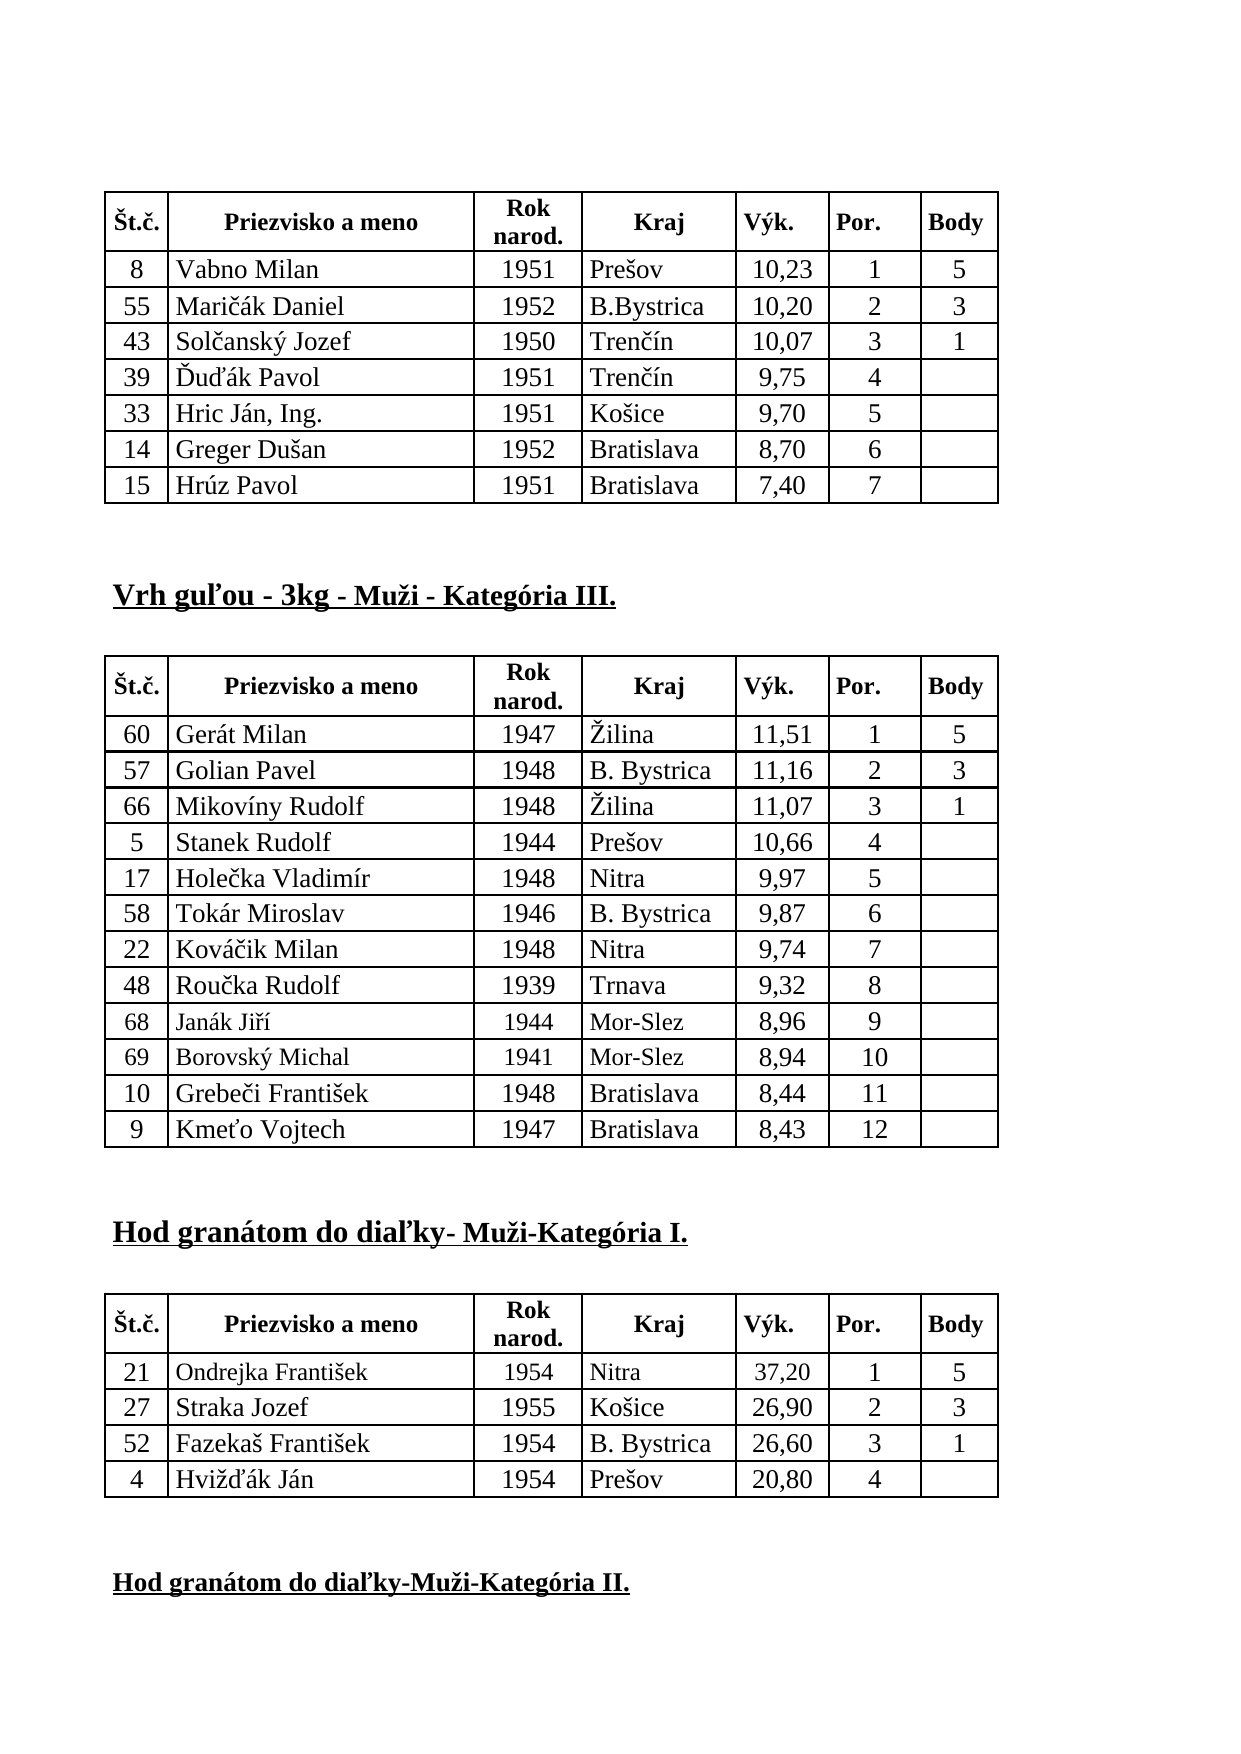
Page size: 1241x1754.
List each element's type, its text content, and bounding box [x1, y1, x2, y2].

table_cell [999, 286, 1075, 322]
table_cell [105, 535, 168, 574]
table_cell [829, 1211, 921, 1252]
table_cell [921, 1148, 998, 1178]
table_cell [1136, 286, 1198, 322]
table_cell Mikovíny Rudolf [169, 789, 473, 822]
table_cell 27 [106, 1390, 167, 1424]
table_cell 1 [922, 789, 997, 822]
table_cell 26,90 [737, 1390, 828, 1424]
table_cell 1948 [475, 860, 581, 894]
table_cell Hod granátom do diaľky- Muži-Kategória I. [105, 1211, 736, 1252]
table_cell [921, 1252, 998, 1293]
table_cell [1075, 858, 1136, 894]
table_cell [582, 1148, 736, 1178]
table_cell [1136, 1529, 1198, 1562]
table_cell [1136, 250, 1198, 286]
table_cell [1136, 191, 1198, 250]
table_cell Košice [583, 1390, 735, 1424]
table_cell [1136, 655, 1198, 714]
table_cell [168, 1529, 474, 1562]
table_cell [1075, 1074, 1136, 1110]
table_cell 1950 [475, 324, 581, 358]
table_cell 11,07 [737, 789, 828, 822]
table_cell [736, 1252, 828, 1293]
table_cell [105, 504, 168, 534]
table_cell 3 [922, 1390, 997, 1424]
table_cell [1136, 858, 1198, 894]
table_cell [1136, 894, 1198, 930]
table_cell Výk. [737, 1295, 828, 1352]
table_cell Bratislava [583, 1076, 735, 1110]
table_cell [829, 574, 921, 614]
table_cell [1075, 1146, 1136, 1178]
table_cell [168, 614, 474, 655]
table_cell [1136, 1293, 1198, 1352]
table_cell [829, 504, 921, 534]
table_cell 9,75 [737, 360, 828, 394]
table_cell [1075, 1038, 1136, 1074]
table_cell [922, 860, 997, 894]
table_cell [168, 1179, 474, 1211]
table_cell Žilina [583, 717, 735, 750]
table_cell [829, 614, 921, 655]
table_cell [736, 1148, 828, 1178]
table_cell 8,44 [737, 1076, 828, 1110]
table_cell [1136, 1038, 1198, 1074]
table_cell 8 [106, 252, 167, 286]
table_cell [1075, 715, 1136, 750]
table_cell [998, 1529, 1075, 1562]
table_cell 3 [830, 1426, 920, 1460]
table_cell [829, 150, 921, 191]
table_cell [582, 504, 736, 534]
table_cell [829, 1252, 921, 1293]
table_cell [736, 150, 828, 191]
table_cell [998, 1179, 1075, 1211]
table_cell [168, 504, 474, 534]
table_cell 2 [830, 753, 920, 786]
table_cell [1136, 930, 1198, 966]
table_cell 5 [830, 396, 920, 430]
table_cell 1 [922, 1426, 997, 1460]
table_cell 60 [106, 717, 167, 750]
table_cell 58 [106, 896, 167, 930]
table_cell [921, 1562, 998, 1602]
table_cell 7 [830, 468, 920, 502]
table_cell [1136, 358, 1198, 394]
table_cell [999, 1110, 1075, 1146]
table_cell [999, 250, 1075, 286]
table_cell [1075, 1529, 1136, 1562]
table_cell 2 [830, 1390, 920, 1424]
table_cell [474, 1529, 582, 1562]
table_cell Košice [583, 396, 735, 430]
table_cell [999, 655, 1075, 714]
table_cell [168, 1252, 474, 1293]
table_cell [1075, 286, 1136, 322]
table_cell [1136, 1352, 1198, 1388]
table_cell 1954 [475, 1354, 581, 1388]
table_cell [736, 504, 828, 534]
table_cell 4 [106, 1462, 167, 1496]
table_cell [1136, 322, 1198, 358]
table_cell Rok narod. [475, 1295, 581, 1352]
table_cell 5 [922, 717, 997, 750]
table_cell Straka Jozef [169, 1390, 473, 1424]
table_cell Body [922, 657, 997, 714]
table_cell 20,80 [737, 1462, 828, 1496]
table_cell B. Bystrica [583, 753, 735, 786]
table_cell 37,20 [737, 1354, 828, 1388]
table_cell Maričák Daniel [169, 288, 473, 322]
table_cell 33 [106, 396, 167, 430]
table_cell Rok narod. [475, 657, 581, 714]
table_cell [922, 1462, 997, 1496]
table_cell Por. [830, 193, 920, 250]
table_cell 1954 [475, 1462, 581, 1496]
table_cell 8,96 [737, 1004, 828, 1038]
table_cell [1075, 322, 1136, 358]
table_cell [1136, 822, 1198, 858]
table_cell 48 [106, 968, 167, 1002]
table_cell [921, 1498, 998, 1529]
table_cell [168, 150, 474, 191]
table_cell 52 [106, 1426, 167, 1460]
table_cell [998, 535, 1075, 574]
table_cell [105, 1179, 168, 1211]
table_cell 1947 [475, 717, 581, 750]
table_cell [922, 1112, 997, 1146]
table_cell Kraj [583, 1295, 735, 1352]
table_cell [921, 1179, 998, 1211]
table_cell Nitra [583, 932, 735, 966]
table_cell [921, 1529, 998, 1562]
table_cell 6 [830, 896, 920, 930]
table_cell 26,60 [737, 1426, 828, 1460]
table_cell Janák Jiří [169, 1004, 473, 1038]
table_cell [999, 1460, 1075, 1496]
table_cell 1947 [475, 1112, 581, 1146]
table_cell [1136, 535, 1198, 574]
table_cell [829, 1529, 921, 1562]
table_cell 1948 [475, 789, 581, 822]
table_cell [582, 1529, 736, 1562]
table_cell [1075, 1460, 1136, 1496]
table_cell Tokár Miroslav [169, 896, 473, 930]
table_cell 9,87 [737, 896, 828, 930]
table_cell [1075, 574, 1136, 614]
table_cell [922, 968, 997, 1002]
table_cell 1939 [475, 968, 581, 1002]
table_cell [1075, 358, 1136, 394]
table_cell Body [922, 1295, 997, 1352]
table_cell [1136, 394, 1198, 430]
table_cell 3 [922, 753, 997, 786]
table_cell Gerát Milan [169, 717, 473, 750]
table_cell [105, 1148, 168, 1178]
table_cell [998, 1496, 1075, 1529]
table_cell [999, 715, 1075, 750]
table_cell [1136, 150, 1198, 191]
table_cell [922, 1076, 997, 1110]
table_cell 10,66 [737, 824, 828, 858]
table_cell [998, 574, 1075, 614]
table_cell Ďuďák Pavol [169, 360, 473, 394]
table_cell [1136, 1179, 1198, 1211]
table_cell 5 [922, 252, 997, 286]
table_cell [922, 824, 997, 858]
table_cell 3 [830, 789, 920, 822]
table_cell [1075, 1252, 1136, 1293]
table_cell 4 [830, 824, 920, 858]
table_cell Grebeči František [169, 1076, 473, 1110]
table_cell 1941 [475, 1040, 581, 1074]
table_cell 3 [922, 288, 997, 322]
table_cell [1136, 1388, 1198, 1424]
table_cell 1955 [475, 1390, 581, 1424]
table_cell [474, 614, 582, 655]
table_cell [1075, 1562, 1136, 1602]
table_cell 5 [106, 824, 167, 858]
table_cell [474, 535, 582, 574]
table_cell [829, 535, 921, 574]
table_cell [921, 1211, 998, 1252]
table_cell [105, 614, 168, 655]
table_cell Stanek Rudolf [169, 824, 473, 858]
table_cell [1075, 822, 1136, 858]
table_cell Prešov [583, 252, 735, 286]
table_cell 17 [106, 860, 167, 894]
table_cell [999, 394, 1075, 430]
table_cell Borovský Michal [169, 1040, 473, 1074]
table_cell [582, 1498, 736, 1529]
table_cell [999, 966, 1075, 1002]
table_cell [999, 894, 1075, 930]
table_cell 1951 [475, 396, 581, 430]
table_cell [1075, 1352, 1136, 1388]
table_cell [1136, 1460, 1198, 1496]
table_cell [105, 1252, 168, 1293]
table_cell 1 [830, 1354, 920, 1388]
table_cell Hvižďák Ján [169, 1462, 473, 1496]
table_cell [736, 535, 828, 574]
table_cell Por. [830, 1295, 920, 1352]
table_cell Bratislava [583, 432, 735, 466]
table_cell Kraj [583, 193, 735, 250]
table_cell Št.č. [106, 1295, 167, 1352]
table_cell [922, 1004, 997, 1038]
table_cell [1136, 715, 1198, 750]
table_cell Body [922, 193, 997, 250]
table_cell [922, 360, 997, 394]
table_cell [168, 1148, 474, 1178]
table_cell [474, 1498, 582, 1529]
table_cell 1948 [475, 932, 581, 966]
table_cell B.Bystrica [583, 288, 735, 322]
table_cell Por. [830, 657, 920, 714]
table_cell 9,32 [737, 968, 828, 1002]
table_cell [999, 822, 1075, 858]
table_cell [999, 1074, 1075, 1110]
table_cell Trnava [583, 968, 735, 1002]
table_cell 43 [106, 324, 167, 358]
table_cell [998, 150, 1075, 191]
table_cell [999, 1424, 1075, 1460]
table_cell 68 [106, 1004, 167, 1038]
table_cell [736, 1498, 828, 1529]
table_cell [1075, 966, 1136, 1002]
table_cell Nitra [583, 1354, 735, 1388]
table_cell [998, 614, 1075, 655]
table_cell [582, 614, 736, 655]
table_cell Trenčín [583, 324, 735, 358]
table_cell [1136, 786, 1198, 822]
table_cell [1075, 250, 1136, 286]
table_cell 9,70 [737, 396, 828, 430]
table_cell [1136, 1002, 1198, 1038]
table_cell 9 [106, 1112, 167, 1146]
table_cell [1136, 1146, 1198, 1178]
table_cell [1075, 502, 1136, 534]
table_cell [105, 150, 168, 191]
table_cell Výk. [737, 657, 828, 714]
table_cell [998, 502, 1075, 534]
table_cell 11 [830, 1076, 920, 1110]
table_cell 8 [830, 968, 920, 1002]
table_cell [1136, 1252, 1198, 1293]
table_cell [1075, 535, 1136, 574]
table_cell Kraj [583, 657, 735, 714]
table_cell Bratislava [583, 468, 735, 502]
table_cell [736, 1211, 828, 1252]
table_cell [1075, 430, 1136, 466]
table_cell 12 [830, 1112, 920, 1146]
table_cell Solčanský Jozef [169, 324, 473, 358]
table_cell [474, 1179, 582, 1211]
table_cell [1075, 1179, 1136, 1211]
table_cell [1075, 930, 1136, 966]
table_cell 11,16 [737, 753, 828, 786]
table_cell [921, 535, 998, 574]
table_cell 1944 [475, 1004, 581, 1038]
table_cell 9 [830, 1004, 920, 1038]
table_cell [736, 1529, 828, 1562]
table_cell [1075, 1496, 1136, 1529]
table_cell [998, 1562, 1075, 1602]
table_cell 9,74 [737, 932, 828, 966]
table_cell 1 [922, 324, 997, 358]
table_cell [999, 930, 1075, 966]
table_cell [999, 322, 1075, 358]
table_cell [922, 932, 997, 966]
table_cell [829, 1498, 921, 1529]
table_cell [999, 1352, 1075, 1388]
table_cell [474, 150, 582, 191]
table_cell [1075, 1424, 1136, 1460]
table_cell [998, 1146, 1075, 1178]
table_cell 14 [106, 432, 167, 466]
table_cell Prešov [583, 824, 735, 858]
table_cell 4 [830, 1462, 920, 1496]
table_cell 10 [106, 1076, 167, 1110]
table_cell 10,23 [737, 252, 828, 286]
table_cell Žilina [583, 789, 735, 822]
table_cell Priezvisko a meno [169, 193, 473, 250]
table_cell 1948 [475, 1076, 581, 1110]
table_cell [922, 1040, 997, 1074]
table_cell Priezvisko a meno [169, 657, 473, 714]
table_cell [829, 1562, 921, 1602]
table_cell [474, 1252, 582, 1293]
table_cell [1075, 1110, 1136, 1146]
table_cell Bratislava [583, 1112, 735, 1146]
table_cell [168, 535, 474, 574]
table_cell 7 [830, 932, 920, 966]
table_cell [736, 1562, 828, 1602]
table_cell 10,07 [737, 324, 828, 358]
table_cell [829, 1179, 921, 1211]
table_cell Vabno Milan [169, 252, 473, 286]
table_cell Št.č. [106, 657, 167, 714]
table_cell [1136, 1074, 1198, 1110]
table_cell [736, 574, 828, 614]
table_cell [1136, 502, 1198, 534]
table_cell [736, 1179, 828, 1211]
table_cell [998, 1252, 1075, 1293]
table_cell 5 [830, 860, 920, 894]
table_cell [1075, 1002, 1136, 1038]
table_cell 6 [830, 432, 920, 466]
table_cell [1136, 574, 1198, 614]
table_cell 3 [830, 324, 920, 358]
table_cell Roučka Rudolf [169, 968, 473, 1002]
table_cell 1951 [475, 360, 581, 394]
table_cell [922, 468, 997, 502]
table_cell Vrh guľou - 3kg - Muži - Kategória III. [105, 574, 736, 614]
table_cell [105, 1529, 168, 1562]
table_cell [1136, 1110, 1198, 1146]
table_cell 7,40 [737, 468, 828, 502]
table_cell Št.č. [106, 193, 167, 250]
table_cell 8,43 [737, 1112, 828, 1146]
table_cell 15 [106, 468, 167, 502]
table_cell [1075, 1293, 1136, 1352]
table_cell Priezvisko a meno [169, 1295, 473, 1352]
table_cell [1075, 394, 1136, 430]
table_cell [582, 1252, 736, 1293]
table_cell 69 [106, 1040, 167, 1074]
table_cell [1136, 750, 1198, 786]
table_cell [736, 614, 828, 655]
table_cell Výk. [737, 193, 828, 250]
table_cell [922, 896, 997, 930]
table_cell 10,20 [737, 288, 828, 322]
table_cell 2 [830, 288, 920, 322]
table_cell 22 [106, 932, 167, 966]
table_cell 10 [830, 1040, 920, 1074]
table_cell Holečka Vladimír [169, 860, 473, 894]
table_cell Ondrejka František [169, 1354, 473, 1388]
table_cell [999, 358, 1075, 394]
table_cell 4 [830, 360, 920, 394]
table_cell Kmeťo Vojtech [169, 1112, 473, 1146]
table_cell [999, 1002, 1075, 1038]
table_cell [921, 150, 998, 191]
table_cell 9,97 [737, 860, 828, 894]
table_cell [1075, 750, 1136, 786]
table_cell 1952 [475, 432, 581, 466]
table_cell Hod granátom do diaľky-Muži-Kategória II. [105, 1562, 736, 1602]
table_cell [999, 1038, 1075, 1074]
table_cell 1948 [475, 753, 581, 786]
table_cell [168, 1498, 474, 1529]
table_cell 1944 [475, 824, 581, 858]
table_cell 1951 [475, 252, 581, 286]
table_cell [1136, 1424, 1198, 1460]
table_cell [582, 1179, 736, 1211]
table_cell [1136, 1211, 1198, 1252]
table_cell [105, 1498, 168, 1529]
table_cell [999, 466, 1075, 502]
table_cell [921, 504, 998, 534]
table_cell Golian Pavel [169, 753, 473, 786]
table_cell 1954 [475, 1426, 581, 1460]
table_cell Rok narod. [475, 193, 581, 250]
table_cell 39 [106, 360, 167, 394]
table_cell [999, 191, 1075, 250]
table_cell 1946 [475, 896, 581, 930]
table_cell Mor-Slez [583, 1004, 735, 1038]
table_cell [922, 396, 997, 430]
table_cell [999, 1388, 1075, 1424]
table_cell 66 [106, 789, 167, 822]
table_cell Nitra [583, 860, 735, 894]
table_cell [1136, 466, 1198, 502]
table_cell [922, 432, 997, 466]
table_cell [1075, 1388, 1136, 1424]
table_cell [1075, 786, 1136, 822]
table_cell 1 [830, 252, 920, 286]
table_cell 5 [922, 1354, 997, 1388]
table_cell [999, 786, 1075, 822]
table_cell [474, 504, 582, 534]
table_cell [999, 858, 1075, 894]
table_cell [1075, 191, 1136, 250]
table_cell [474, 1148, 582, 1178]
table_cell 55 [106, 288, 167, 322]
table_cell [999, 430, 1075, 466]
table_cell 21 [106, 1354, 167, 1388]
table_cell Fazekaš František [169, 1426, 473, 1460]
table_cell [999, 1293, 1075, 1352]
table_cell [1075, 614, 1136, 655]
table_cell [998, 1211, 1075, 1252]
table_cell [921, 574, 998, 614]
table_cell [1075, 466, 1136, 502]
table_cell Kováčik Milan [169, 932, 473, 966]
table_cell [1075, 150, 1136, 191]
table_cell [829, 1148, 921, 1178]
table_cell [1136, 1496, 1198, 1529]
table_cell Greger Dušan [169, 432, 473, 466]
table_cell 1951 [475, 468, 581, 502]
table_cell [921, 614, 998, 655]
table_cell 11,51 [737, 717, 828, 750]
table_cell 8,70 [737, 432, 828, 466]
table_cell [1075, 655, 1136, 714]
table_cell [1136, 966, 1198, 1002]
table_cell Trenčín [583, 360, 735, 394]
table_cell 57 [106, 753, 167, 786]
table_cell Hrúz Pavol [169, 468, 473, 502]
table_cell 1952 [475, 288, 581, 322]
table_cell [582, 150, 736, 191]
table_cell Prešov [583, 1462, 735, 1496]
table_cell [1075, 894, 1136, 930]
table_cell [1136, 614, 1198, 655]
table_cell [1136, 1562, 1198, 1602]
table_cell [1136, 430, 1198, 466]
table_cell [1075, 1211, 1136, 1252]
table_cell 8,94 [737, 1040, 828, 1074]
table_cell B. Bystrica [583, 1426, 735, 1460]
table_cell [582, 535, 736, 574]
table_cell Hric Ján, Ing. [169, 396, 473, 430]
table_cell B. Bystrica [583, 896, 735, 930]
table_cell 1 [830, 717, 920, 750]
table_cell [999, 750, 1075, 786]
table_cell Mor-Slez [583, 1040, 735, 1074]
